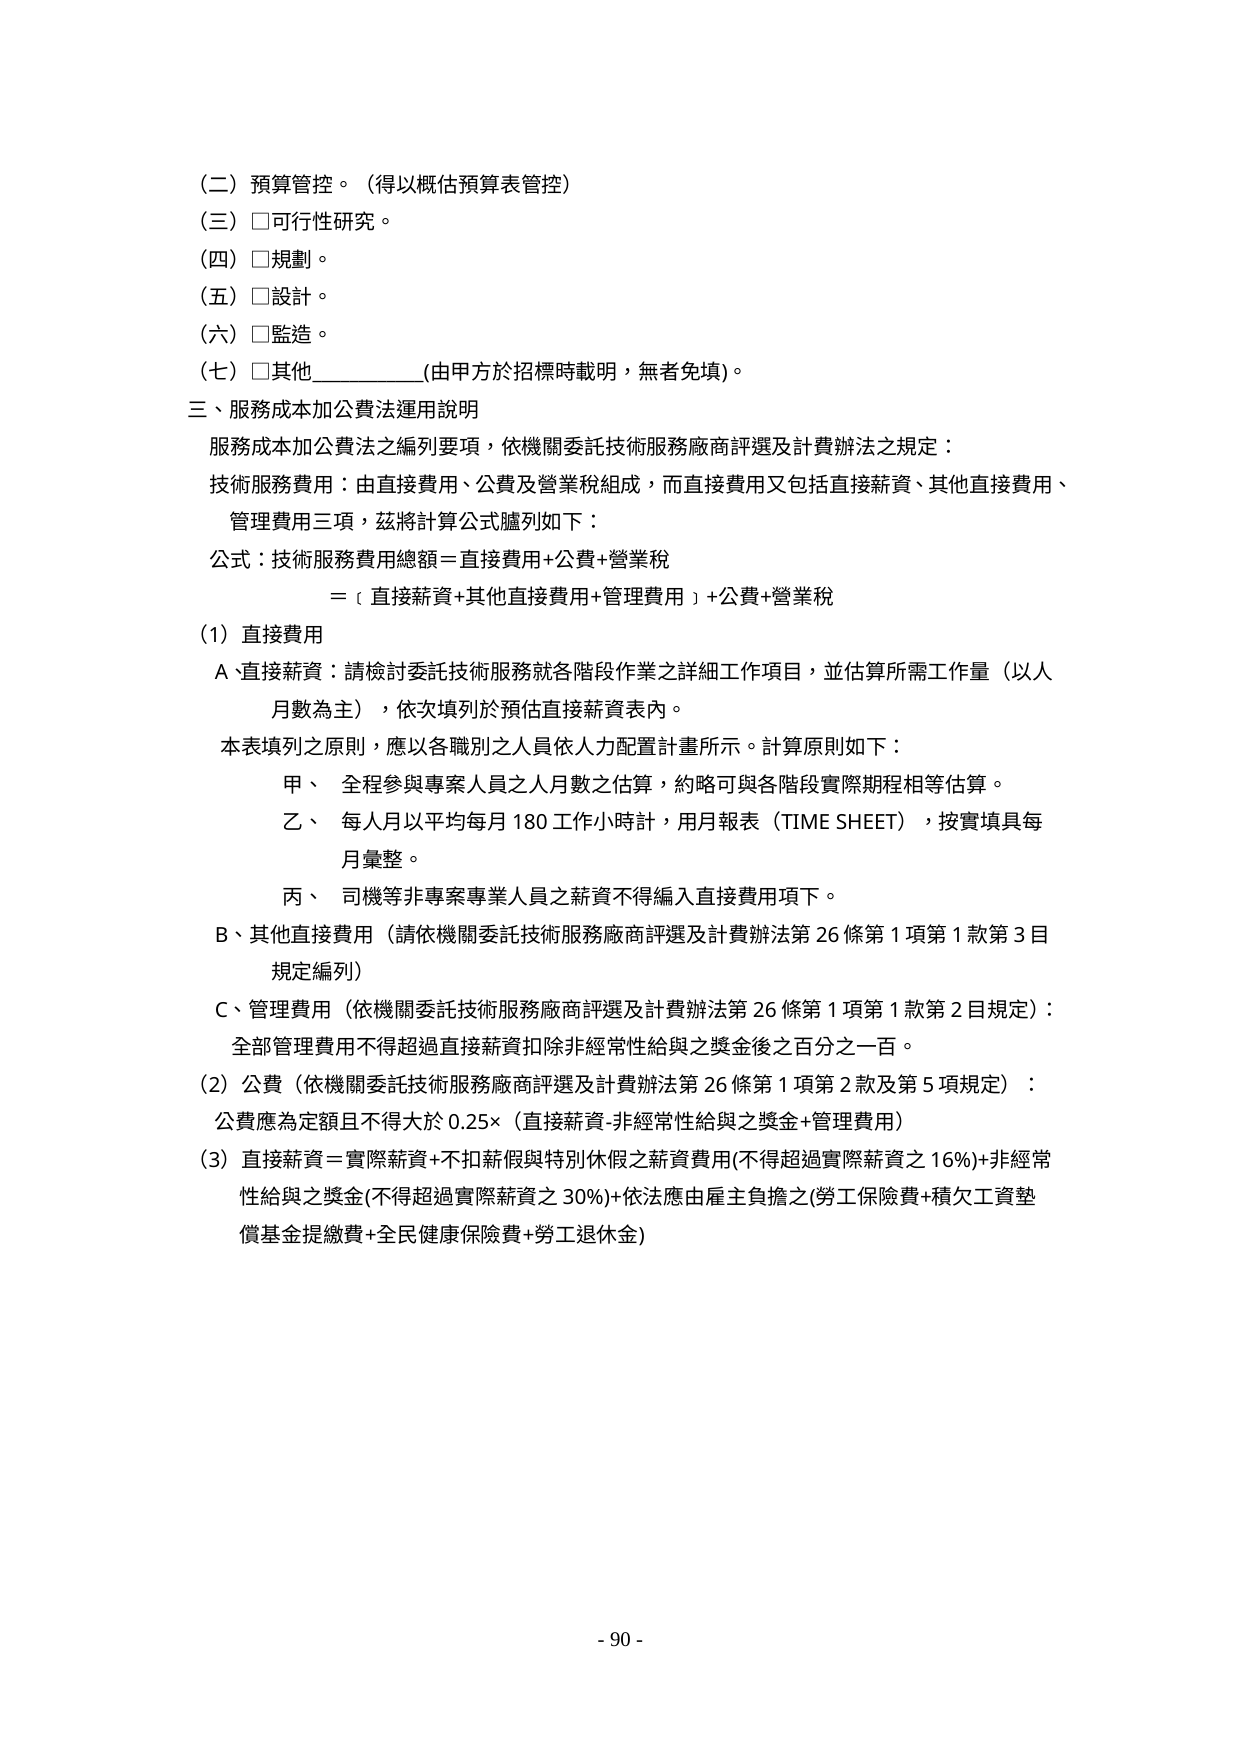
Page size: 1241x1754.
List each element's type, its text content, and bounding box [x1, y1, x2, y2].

text B、其他直接費用（請依機關委託技術服務廠商評選及計費辦法第26條第1項第1款第3目規定編列） [187, 914, 1053, 989]
text （四）□規劃。 [187, 239, 1053, 277]
text 三、服務成本加公費法運用說明 [187, 389, 1053, 427]
text 本表填列之原則，應以各職別之人員依人力配置計畫所示。計算原則如下： [187, 727, 1053, 764]
list 每人月以平均每月180工作小時計，用月報表（TIME SHEET），按實填具每月彙整。 [282, 802, 1053, 877]
list 司機等非專案專業人員之薪資不得編入直接費用項下。 [282, 877, 1053, 914]
text （三）□可行性研究。 [187, 202, 1053, 239]
text ＝﹝直接薪資+其他直接費用+管理費用﹞+公費+營業稅 [187, 577, 1053, 614]
text 公式：技術服務費用總額＝直接費用+公費+營業稅 [187, 539, 1053, 577]
text （五）□設計。 [187, 277, 1053, 314]
text 全部管理費用不得超過直接薪資扣除非經常性給與之獎金後之百分之一百。 [187, 1027, 1053, 1064]
text （3）直接薪資＝實際薪資+不扣薪假與特別休假之薪資費用(不得超過實際薪資之16%)+非經常性給與之獎金(不得超過實際薪資之30%)+依法應由雇主負擔之(勞工保險費+積欠工資墊償基金提繳費+全民健康保險費+勞工退休金) [187, 1139, 1053, 1252]
text C、管理費用（依機關委託技術服務廠商評選及計費辦法第26條第1項第1款第2目規定）： [187, 989, 1053, 1027]
text （二）預算管控。（得以概估預算表管控） [187, 164, 1053, 202]
text （七）□其他____________(由甲方於招標時載明，無者免填)。 [187, 352, 1053, 389]
text 技術服務費用：由直接費用、公費及營業稅組成，而直接費用又包括直接薪資、其他直接費用、管理費用三項，茲將計算公式臚列如下： [187, 464, 1053, 539]
text （1）直接費用 [187, 614, 1053, 652]
list 全程參與專案人員之人月數之估算，約略可與各階段實際期程相等估算。 [282, 764, 1053, 802]
text A、直接薪資：請檢討委託技術服務就各階段作業之詳細工作項目，並估算所需工作量（以人月數為主），依次填列於預估直接薪資表內。 [187, 652, 1053, 727]
text 公費應為定額且不得大於0.25×（直接薪資-非經常性給與之獎金+管理費用） [187, 1102, 1053, 1139]
text 服務成本加公費法之編列要項，依機關委託技術服務廠商評選及計費辦法之規定： [187, 427, 1053, 464]
text （六）□監造。 [187, 314, 1053, 352]
text （2）公費（依機關委託技術服務廠商評選及計費辦法第26條第1項第2款及第5項規定）： [187, 1064, 1053, 1102]
